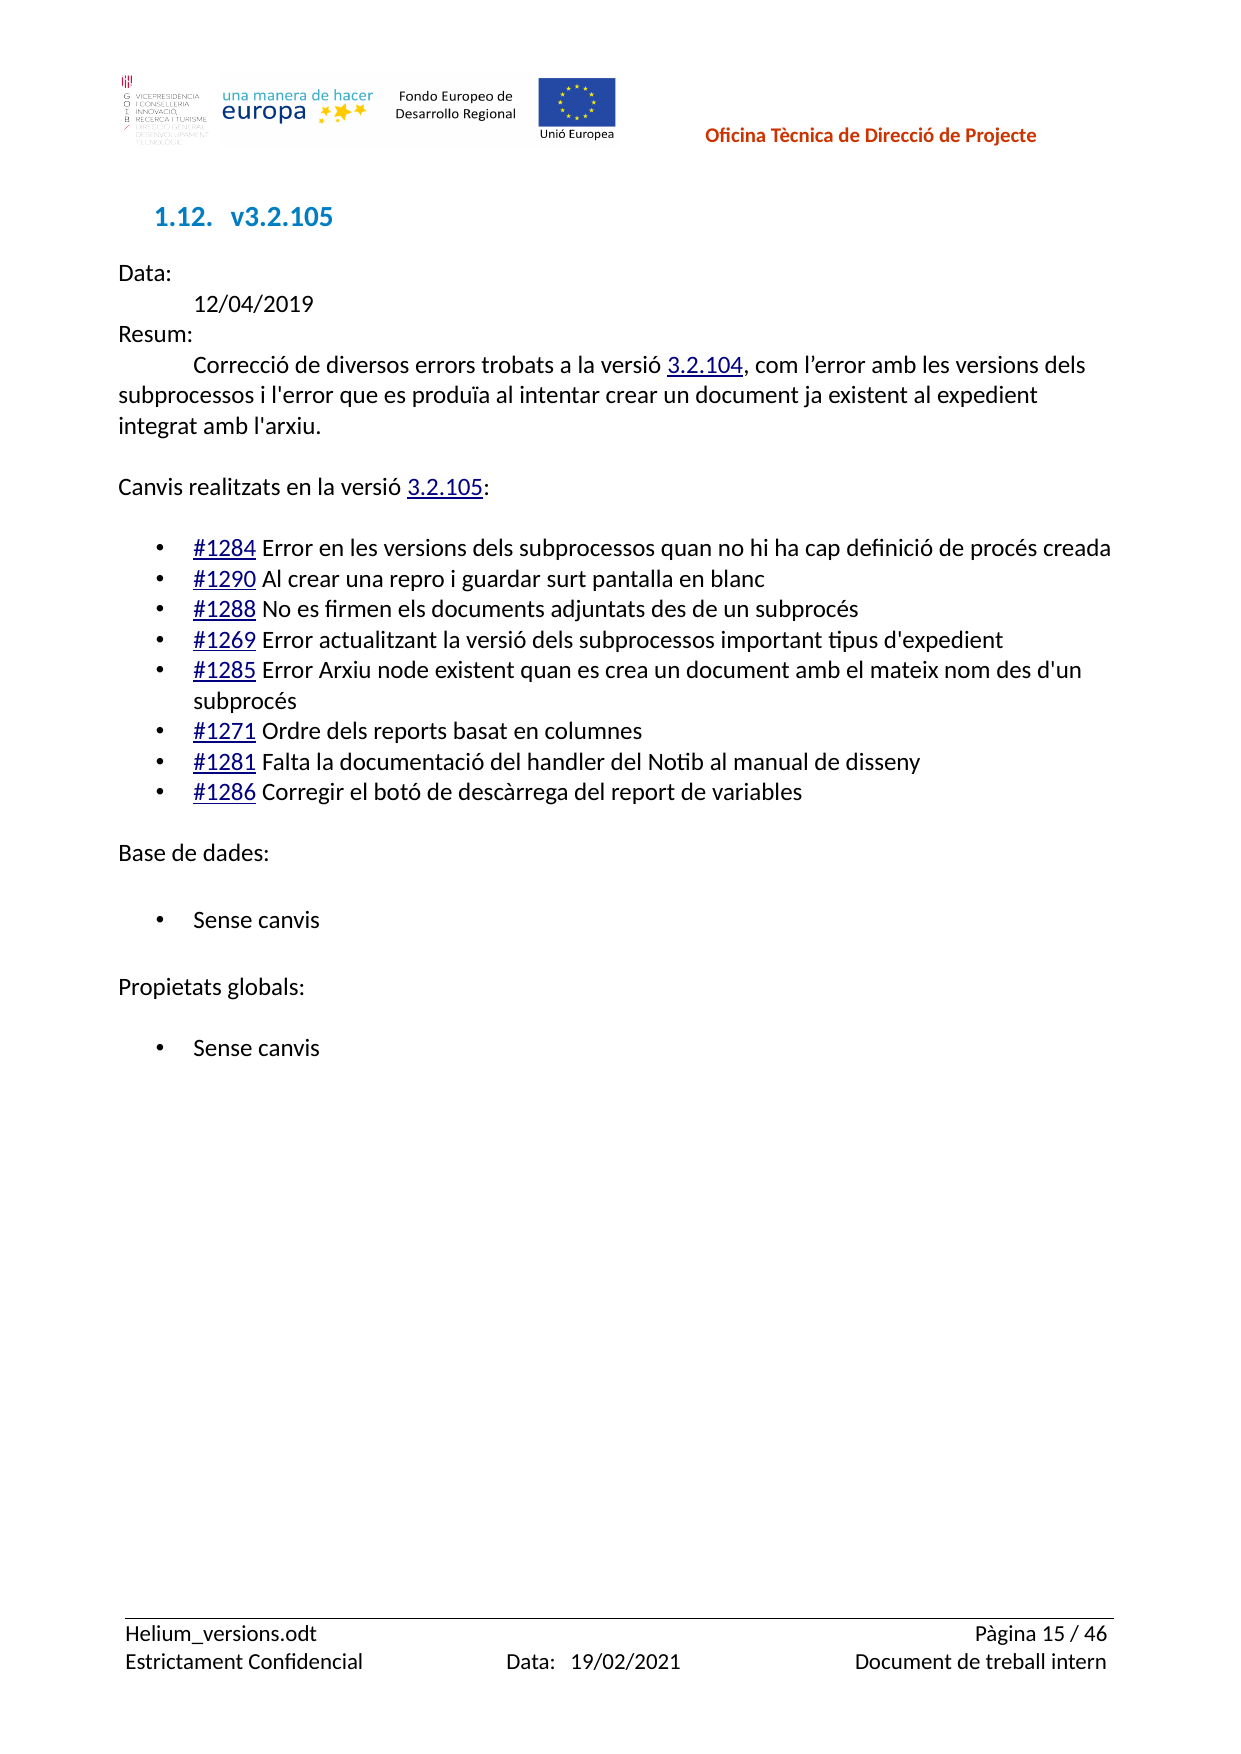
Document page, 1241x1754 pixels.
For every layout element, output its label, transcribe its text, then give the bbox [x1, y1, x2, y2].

list #1285 Error Arxiu node existent quan es crea un document amb el mateix nom des d'un subprocés [156, 654, 1122, 715]
list #1271 Ordre dels reports basat en columnes [156, 715, 1122, 746]
list #1288 No es firmen els documents adjuntats des de un subprocés [156, 593, 1122, 624]
text Resum: [118, 319, 1122, 349]
list Sense canvis [156, 904, 1122, 935]
list #1286 Corregir el botó de descàrrega del report de variables [156, 776, 1122, 807]
list #1284 Error en les versions dels subprocessos quan no hi ha cap definició de procés creada [156, 532, 1122, 563]
list Sense canvis [156, 1032, 1122, 1063]
picture [118, 73, 213, 147]
subtitle v3.2.105 [153, 198, 1122, 234]
list #1269 Error actualitzant la versió dels subprocessos important tipus d'expedient [156, 624, 1122, 654]
text 12/04/2019 [118, 288, 1122, 319]
list #1290 Al crear una repro i guardar surt pantalla en blanc [156, 563, 1122, 593]
text Base de dades: [118, 837, 1122, 868]
text Correcció de diversos errors trobats a la versió 3.2.104, com l’error amb les versions dels subprocessos i l'error que es produïa al intentar crear un document ja existent al expedient integrat amb l'arxiu. [118, 349, 1122, 441]
picture [219, 73, 621, 147]
text Canvis realitzats en la versió 3.2.105: [118, 471, 1122, 502]
list #1281 Falta la documentació del handler del Notib al manual de disseny [156, 746, 1122, 776]
text Data: [118, 258, 1122, 288]
text Propietats globals: [118, 971, 1122, 1002]
